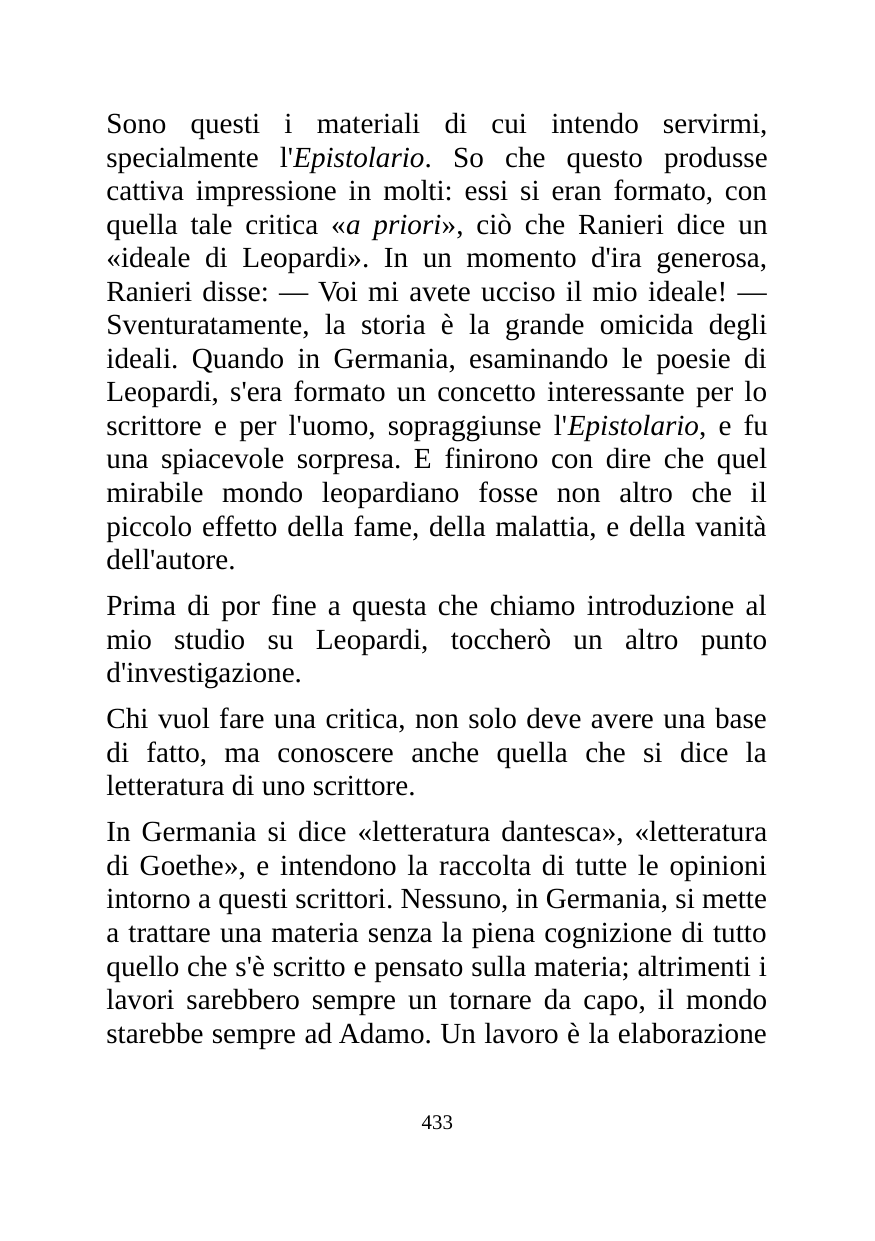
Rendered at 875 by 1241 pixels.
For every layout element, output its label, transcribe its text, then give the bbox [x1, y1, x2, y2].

text Prima di por fine a questa che chiamo introduzione al mio studio su Leopardi, toccherò un altro punto d'investigazione. [106, 588, 768, 689]
text In Germania si dice «letteratura dantesca», «letteratura di Goethe», e intendono la raccolta di tutte le opinioni intorno a questi scrittori. Nessuno, in Germania, si mette a trattare una materia senza la piena cognizione di tutto quello che s'è scritto e pensato sulla materia; altrimenti i lavori sarebbero sempre un tornare da capo, il mondo starebbe sempre ad Adamo. Un lavoro è la elaborazione [106, 814, 768, 1049]
text Chi vuol fare una critica, non solo deve avere una base di fatto, ma conoscere anche quella che si dice la letteratura di uno scrittore. [106, 701, 768, 802]
text Sono questi i materiali di cui intendo servirmi, specialmente l'Epistolario. So che questo produsse cattiva impressione in molti: essi si eran formato, con quella tale critica «a priori», ciò che Ranieri dice un «ideale di Leopardi». In un momento d'ira generosa, Ranieri disse: — Voi mi avete ucciso il mio ideale! — Sventuratamente, la storia è la grande omicida degli ideali. Quando in Germania, esaminando le poesie di Leopardi, s'era formato un concetto interessante per lo scrittore e per l'uomo, sopraggiunse l'Epistolario, e fu una spiacevole sorpresa. E finirono con dire che quel mirabile mondo leopardiano fosse non altro che il piccolo effetto della fame, della malattia, e della vanità dell'autore. [106, 106, 768, 576]
